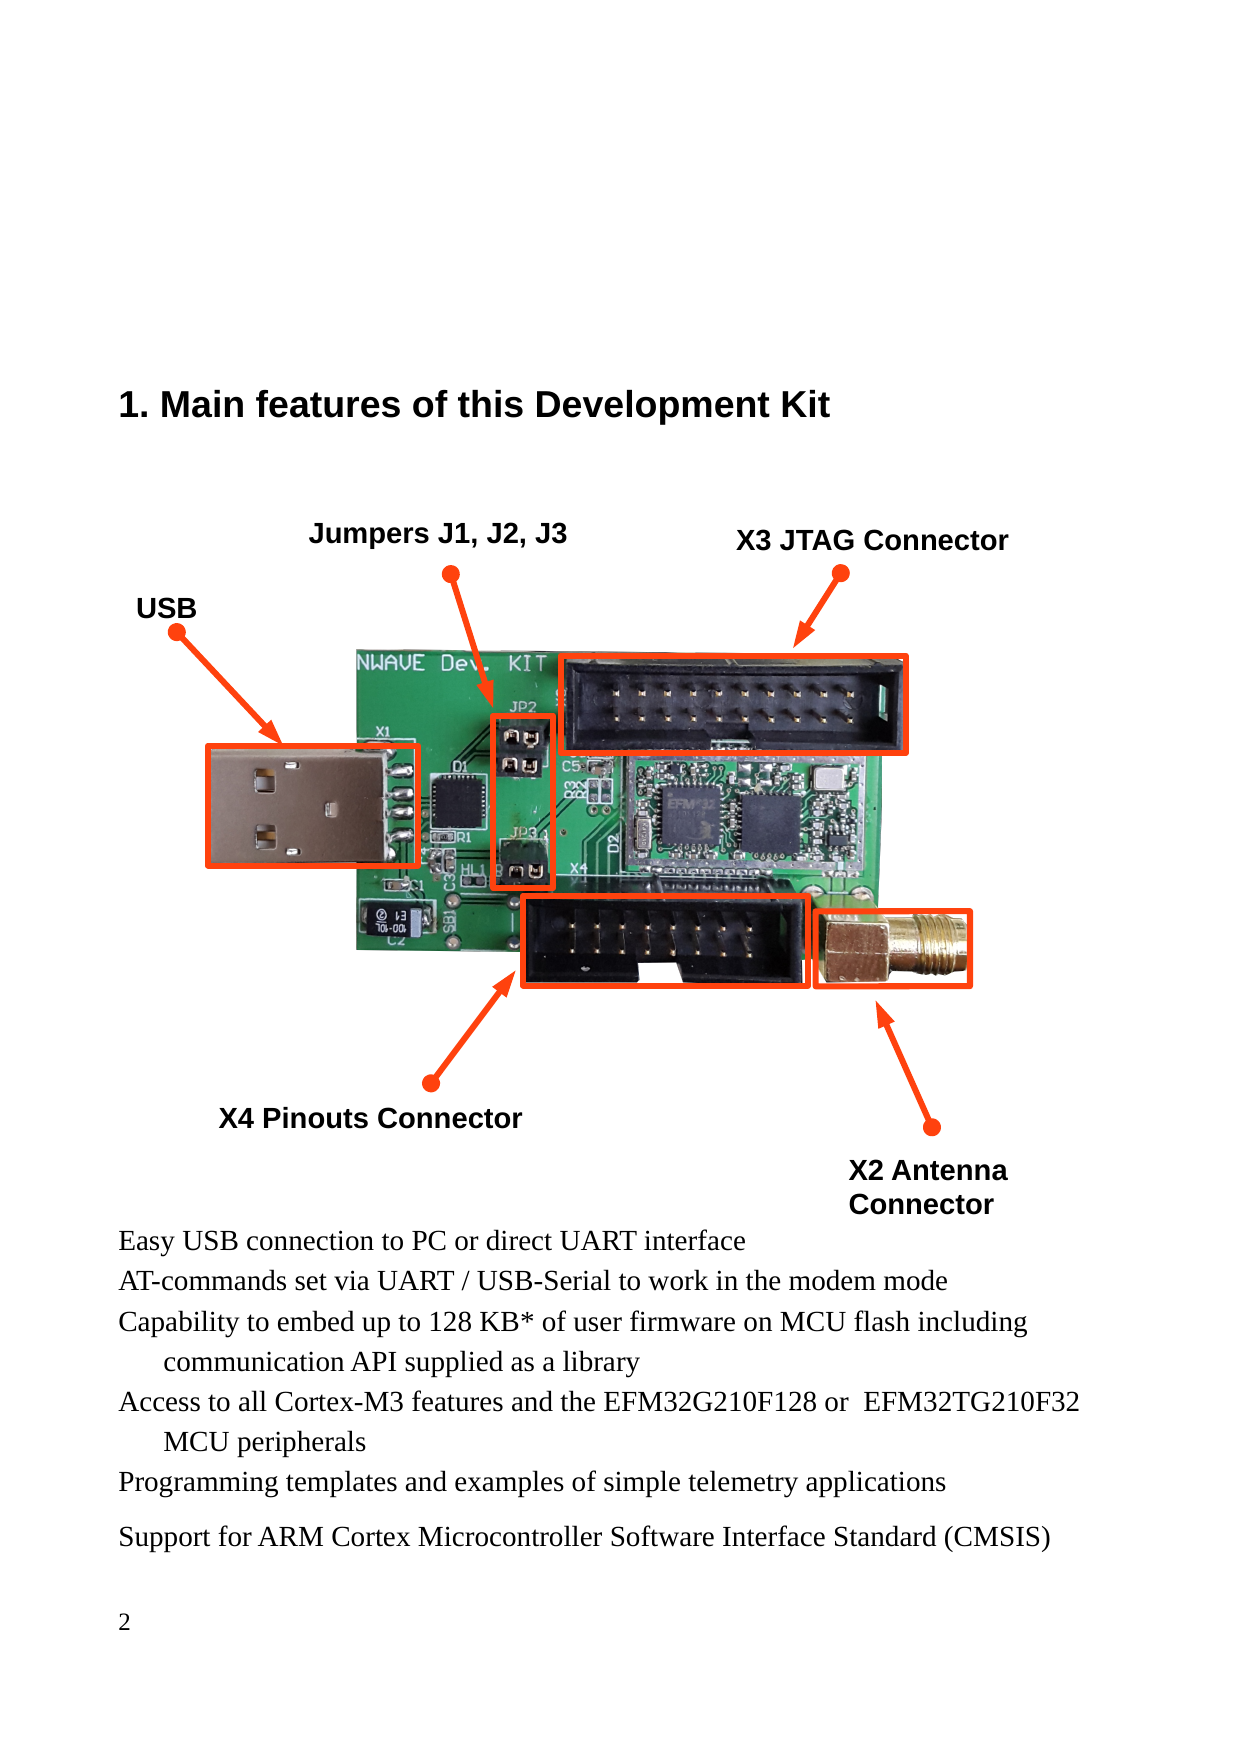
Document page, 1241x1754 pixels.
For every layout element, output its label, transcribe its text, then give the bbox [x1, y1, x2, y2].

list Easy USB connection to PC or direct UART interface [118, 1223, 1122, 1257]
list Access to all Cortex-M3 features and the EFM32G210F128 or EFM32TG210F32 MCU peripherals [118, 1384, 1122, 1458]
list AT-commands set via UART / USB-Serial to work in the modem mode [118, 1263, 1122, 1297]
picture [526, 899, 805, 983]
list Programming templates and examples of simple telemetry applications [118, 1464, 1122, 1498]
picture [208, 671, 276, 743]
picture [211, 749, 415, 863]
picture [819, 915, 966, 983]
list Capability to embed up to 128 KB* of user firmware on MCU flash including communication API supplied as a library [118, 1304, 1122, 1377]
list Support for ARM Cortex Microcontroller Software Interface Standard (CMSIS) [118, 1519, 1122, 1553]
subtitle 1. Main features of this Development Kit [118, 383, 1122, 426]
picture [208, 649, 969, 986]
